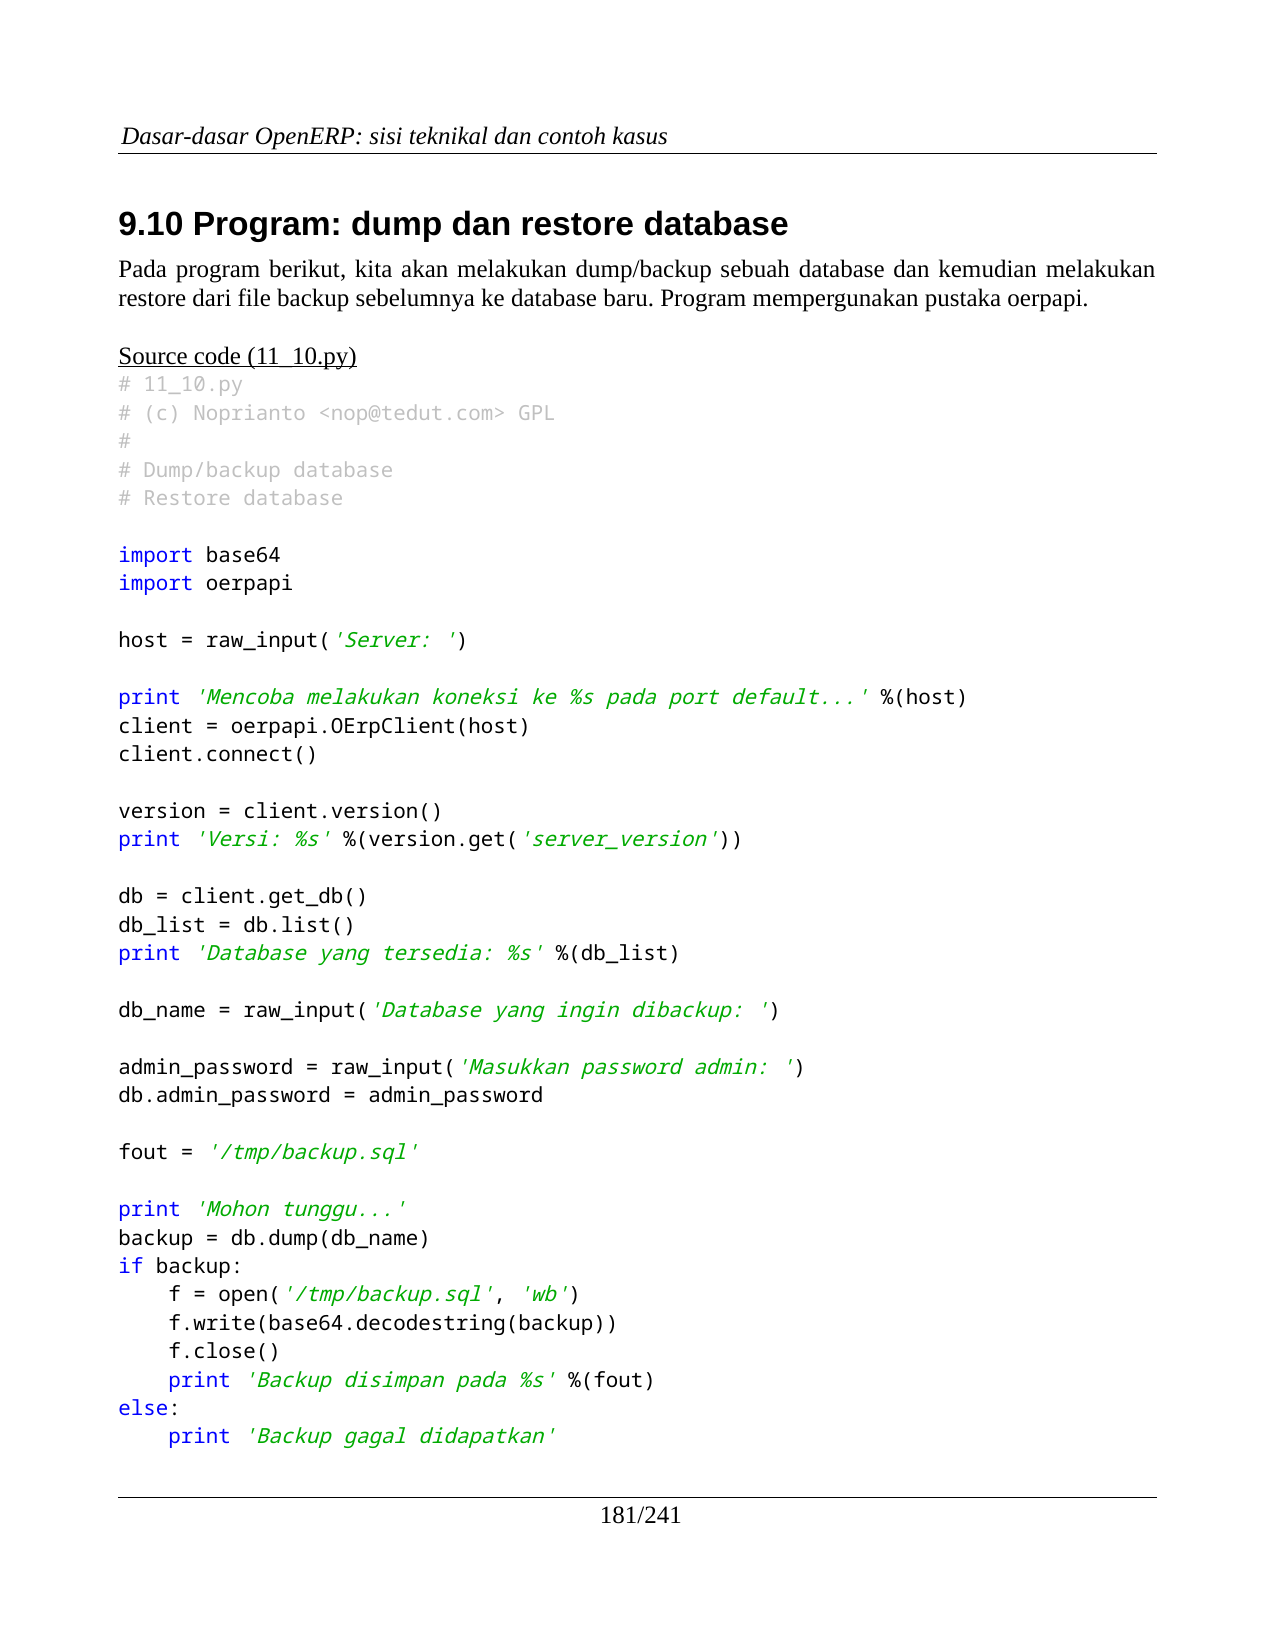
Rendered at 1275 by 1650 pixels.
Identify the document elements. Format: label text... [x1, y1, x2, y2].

text version = client.version() [118, 796, 1157, 824]
text print 'Backup disimpan pada %s' %(fout) [118, 1365, 1157, 1393]
text import base64 [118, 540, 1157, 568]
text Source code (11_10.py) [118, 341, 1157, 369]
text db_name = raw_input('Database yang ingin dibackup: ') [118, 995, 1157, 1023]
text print 'Mohon tunggu...' [118, 1194, 1157, 1223]
text # Restore database [118, 483, 1157, 512]
text client.connect() [118, 739, 1157, 768]
text else: [118, 1393, 1157, 1422]
text db.admin_password = admin_password [118, 1080, 1157, 1109]
text f.write(base64.decodestring(backup)) [118, 1308, 1157, 1336]
text print 'Versi: %s' %(version.get('server_version')) [118, 824, 1157, 853]
text # (c) Noprianto <nop@tedut.com> GPL [118, 398, 1157, 426]
text print 'Database yang tersedia: %s' %(db_list) [118, 938, 1157, 967]
text fout = '/tmp/backup.sql' [118, 1137, 1157, 1166]
text client = oerpapi.OErpClient(host) [118, 711, 1157, 739]
text db = client.get_db() [118, 881, 1157, 910]
text if backup: [118, 1251, 1157, 1279]
text print 'Backup gagal didapatkan' [118, 1422, 1157, 1450]
subtitle 9.10 Program: dump dan restore database [118, 203, 1157, 242]
text db_list = db.list() [118, 910, 1157, 938]
text print 'Mencoba melakukan koneksi ke %s pada port default...' %(host) [118, 682, 1157, 711]
text backup = db.dump(db_name) [118, 1223, 1157, 1251]
text # [118, 426, 1157, 455]
text f = open('/tmp/backup.sql', 'wb') [118, 1279, 1157, 1308]
text Pada program berikut, kita akan melakukan dump/backup sebuah database dan kemudian melakukan restore dari file backup sebelumnya ke database baru. Program mempergunakan pustaka oerpapi. [118, 254, 1157, 312]
text admin_password = raw_input('Masukkan password admin: ') [118, 1052, 1157, 1080]
text import oerpapi [118, 568, 1157, 597]
text # 11_10.py [118, 369, 1157, 398]
text # Dump/backup database [118, 455, 1157, 483]
text f.close() [118, 1336, 1157, 1365]
text host = raw_input('Server: ') [118, 625, 1157, 654]
